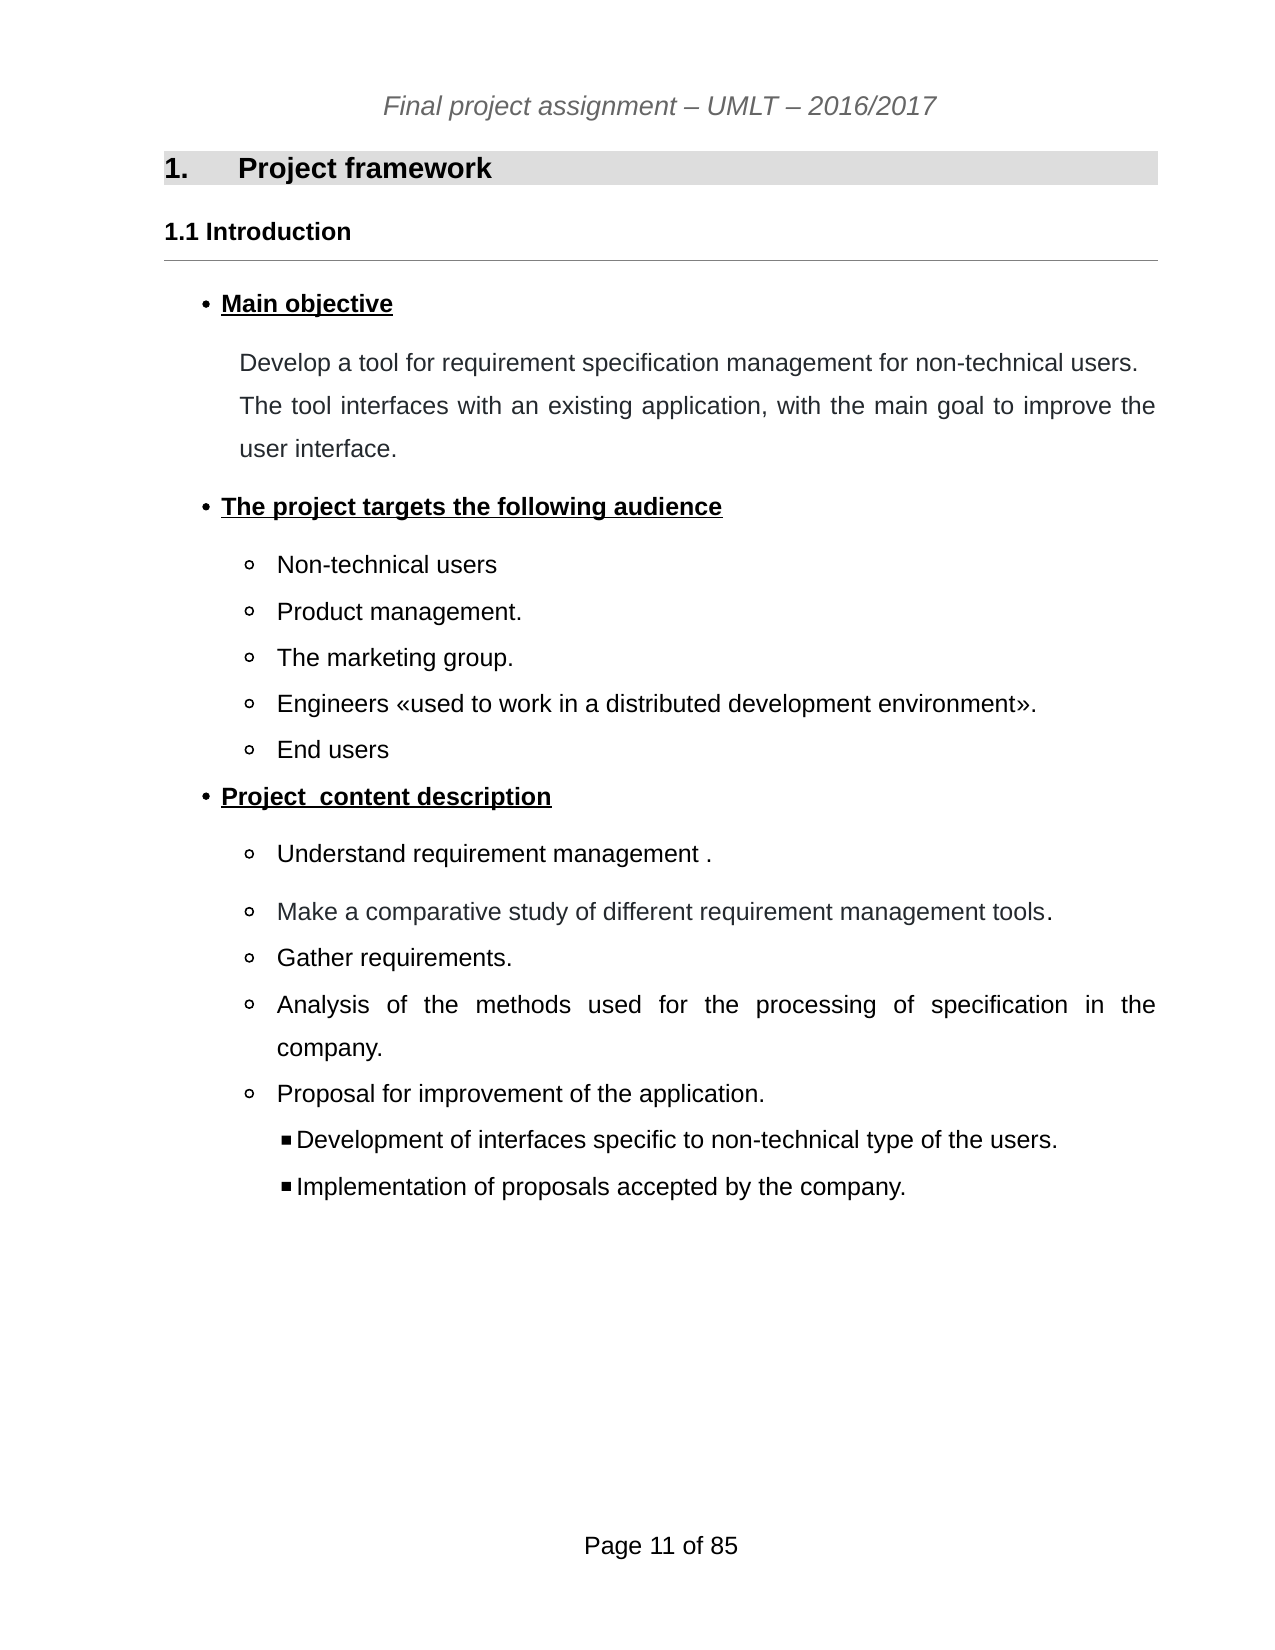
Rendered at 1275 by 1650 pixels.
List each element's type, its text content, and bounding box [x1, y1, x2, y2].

list Understand requirement management . [239, 839, 1158, 868]
list Project content description [202, 782, 1158, 810]
list The tool interfaces with an existing application, with the main goal to improve the user interface. [202, 391, 1158, 463]
list Product management. [239, 597, 1158, 625]
list Gather requirements. [239, 943, 1158, 972]
list Make a comparative study of different requirement management tools. [239, 897, 1158, 926]
list End users [239, 735, 1158, 764]
subtitle 1. Project framework [164, 151, 1158, 185]
subtitle 1.1 Introduction [164, 217, 1158, 245]
list Main objective [202, 289, 1158, 318]
list The marketing group. [239, 643, 1158, 672]
list Implementation of proposals accepted by the company. [277, 1172, 1158, 1200]
list The project targets the following audience [202, 492, 1158, 521]
list Non-technical users [239, 550, 1158, 579]
list Analysis of the methods used for the processing of specification in the company. [239, 990, 1158, 1062]
list Development of interfaces specific to non-technical type of the users. [277, 1125, 1158, 1154]
list Develop a tool for requirement specification management for non-technical users. [202, 348, 1158, 376]
list Proposal for improvement of the application. [239, 1079, 1158, 1108]
list Engineers «used to work in a distributed development environment». [239, 689, 1158, 718]
